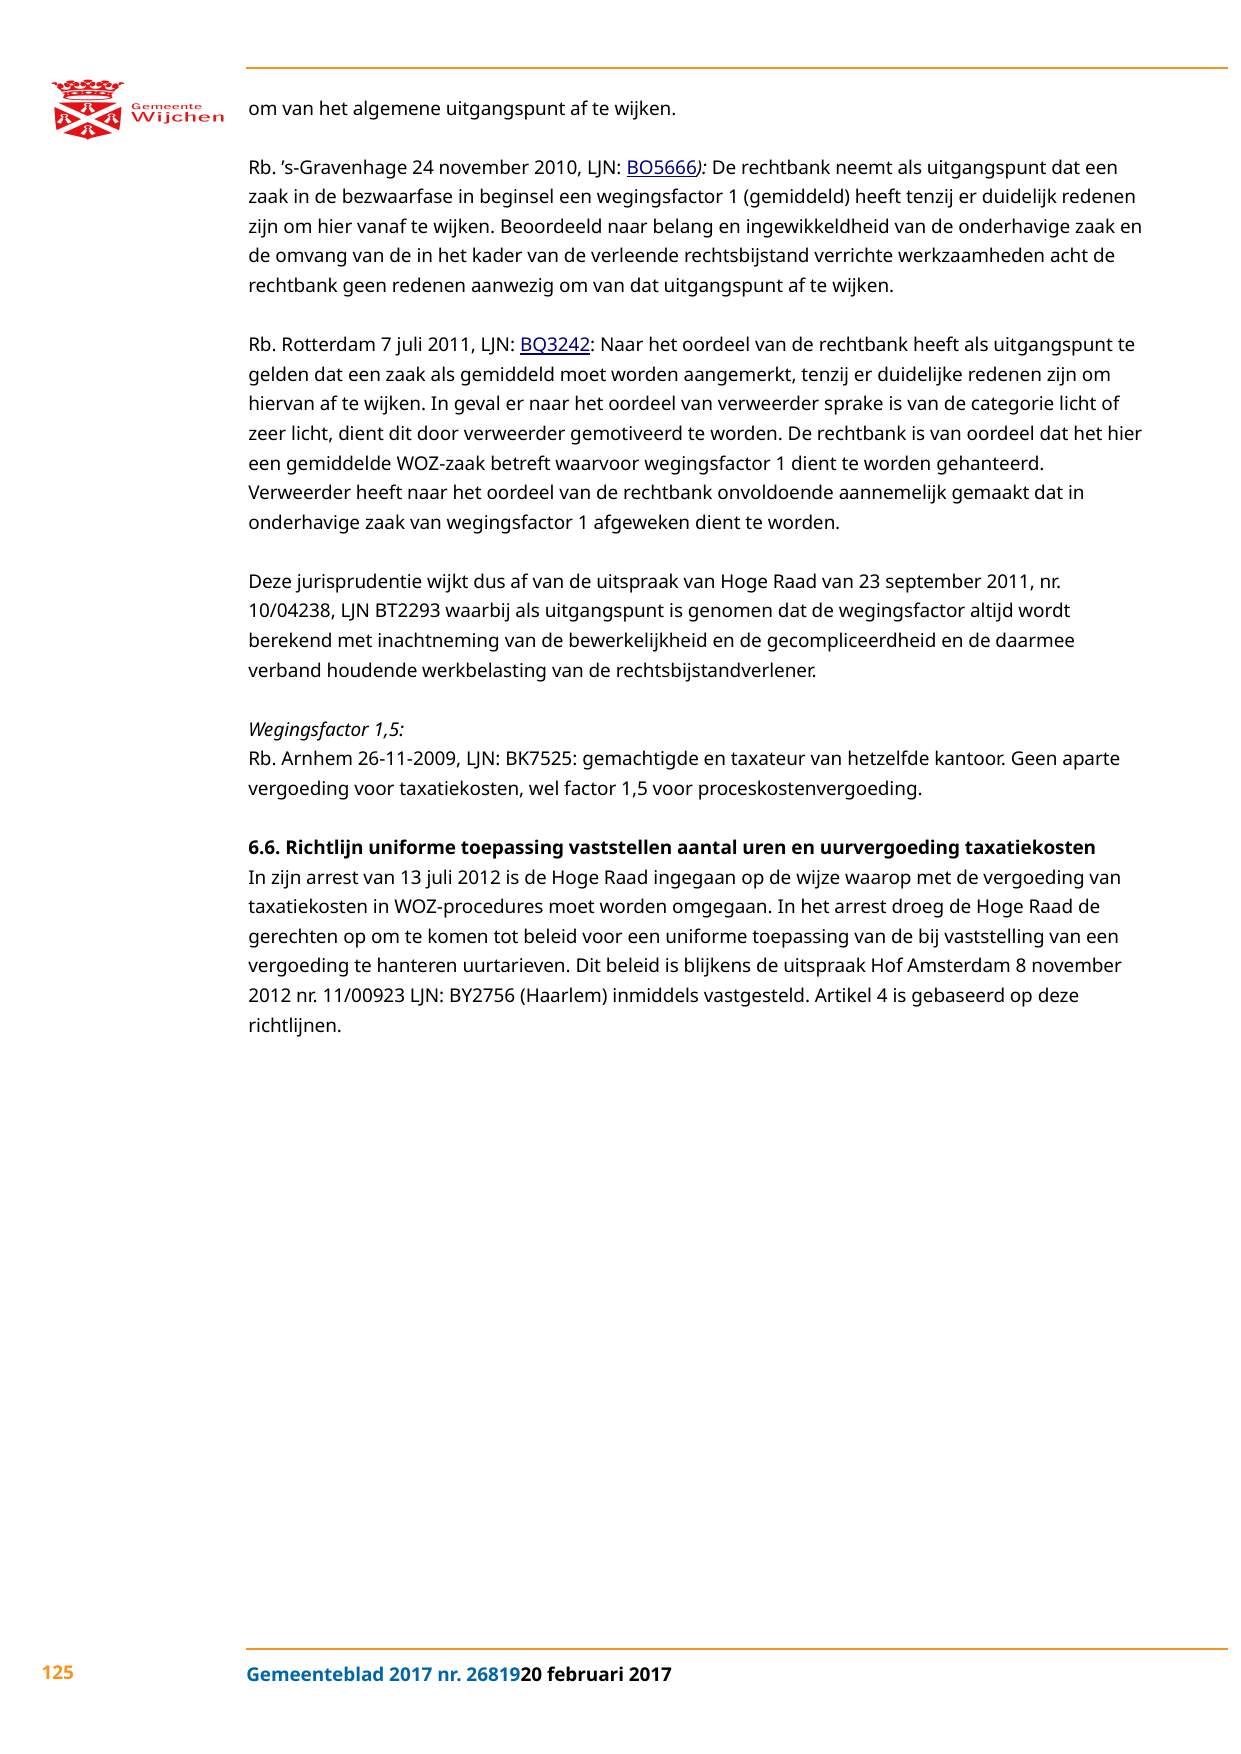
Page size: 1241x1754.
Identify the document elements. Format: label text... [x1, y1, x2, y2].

picture [41, 47, 231, 172]
text 6.6. Richtlijn uniforme toepassing vaststellen aantal uren en uurvergoeding taxatiekosten [248, 834, 1152, 860]
text Rb. ’s-Gravenhage 24 november 2010, LJN: BO5666): De rechtbank neemt als uitgangspunt dat een zaak in de bezwaarfase in beginsel een wegingsfactor 1 (gemiddeld) heeft tenzij er duidelijk redenen zijn om hier vanaf te wijken. Beoordeeld naar belang en ingewikkeldheid van de onderhavige zaak en de omvang van de in het kader van de verleende rechtsbijstand verrichte werkzaamheden acht de rechtbank geen redenen aanwezig om van dat uitgangspunt af te wijken. [248, 154, 1152, 298]
text om van het algemene uitgangspunt af te wijken. [248, 95, 1152, 121]
text In zijn arrest van 13 juli 2012 is de Hoge Raad ingegaan op de wijze waarop met de vergoeding van taxatiekosten in WOZ-procedures moet worden omgegaan. In het arrest droeg de Hoge Raad de gerechten op om te komen tot beleid voor een uniforme toepassing van de bij vaststelling van een vergoeding te hanteren uurtarieven. Dit beleid is blijkens de uitspraak Hof Amsterdam 8 november 2012 nr. 11/00923 LJN: BY2756 (Haarlem) inmiddels vastgesteld. Artikel 4 is gebaseerd op deze richtlijnen. [248, 864, 1152, 1038]
text Deze jurisprudentie wijkt dus af van de uitspraak van Hoge Raad van 23 september 2011, nr. 10/04238, LJN BT2293 waarbij als uitgangspunt is genomen dat de wegingsfactor altijd wordt berekend met inachtneming van de bewerkelijkheid en de gecompliceerdheid en de daarmee verband houdende werkbelasting van de rechtsbijstandverlener. [248, 568, 1152, 683]
text Wegingsfactor 1,5: [248, 716, 1152, 742]
text Rb. Rotterdam 7 juli 2011, LJN: BQ3242: Naar het oordeel van de rechtbank heeft als uitgangspunt te gelden dat een zaak als gemiddeld moet worden aangemerkt, tenzij er duidelijke redenen zijn om hiervan af te wijken. In geval er naar het oordeel van verweerder sprake is van de categorie licht of zeer licht, dient dit door verweerder gemotiveerd te worden. De rechtbank is van oordeel dat het hier een gemiddelde WOZ-zaak betreft waarvoor wegingsfactor 1 dient te worden gehanteerd. Verweerder heeft naar het oordeel van de rechtbank onvoldoende aannemelijk gemaakt dat in onderhavige zaak van wegingsfactor 1 afgeweken dient te worden. [248, 331, 1152, 535]
text Rb. Arnhem 26-11-2009, LJN: BK7525: gemachtigde en taxateur van hetzelfde kantoor. Geen aparte vergoeding voor taxatiekosten, wel factor 1,5 voor proceskostenvergoeding. [248, 746, 1152, 801]
